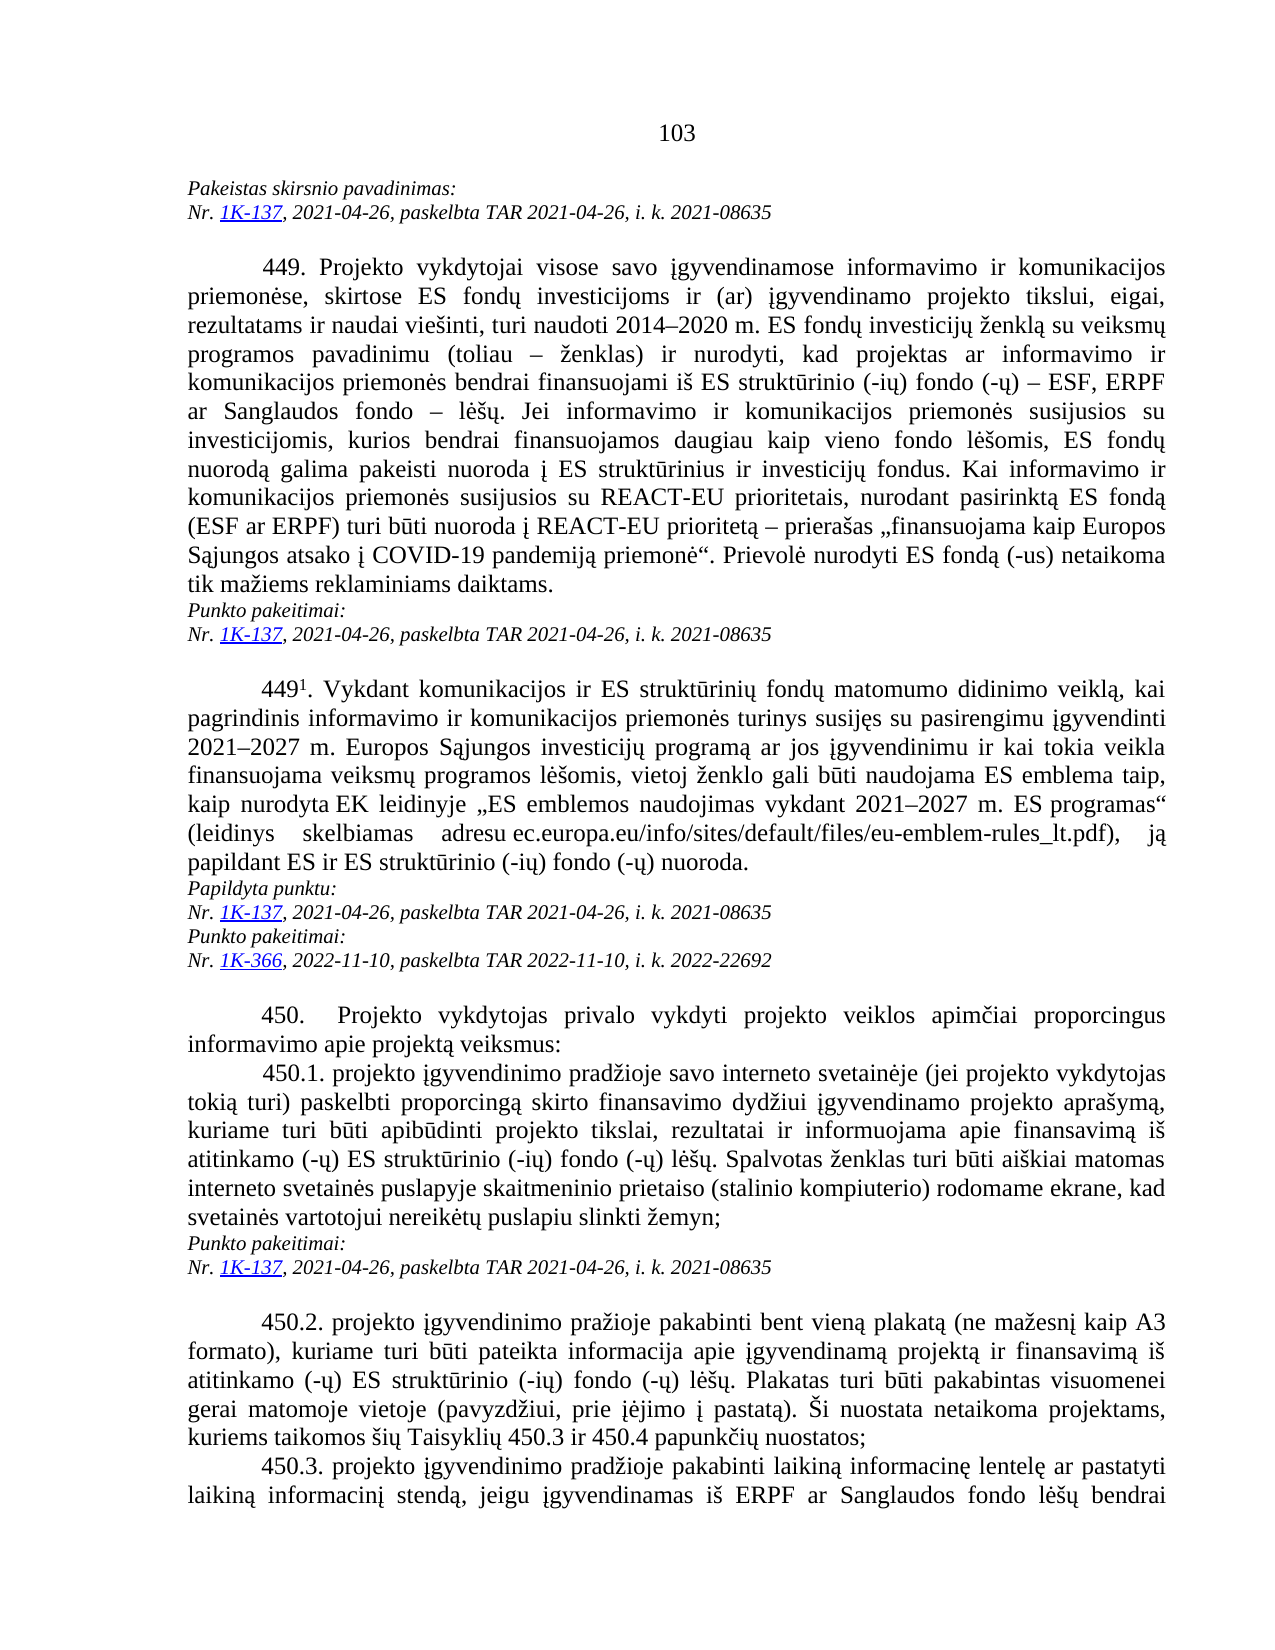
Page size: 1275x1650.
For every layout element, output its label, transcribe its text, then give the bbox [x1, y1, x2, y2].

text 4491. Vykdant komunikacijos ir ES struktūrinių fondų matomumo didinimo veiklą, kai pagrindinis informavimo ir komunikacijos priemonės turinys susijęs su pasirengimu įgyvendinti 2021–2027 m. Europos Sąjungos investicijų programą ar jos įgyvendinimu ir kai tokia veikla finansuojama veiksmų programos lėšomis, vietoj ženklo gali būti naudojama ES emblema taip, kaip nurodyta EK leidinyje „ES emblemos naudojimas vykdant 2021–2027 m. ES programas“ (leidinys skelbiamas adresu ec.europa.eu/info/sites/default/files/eu-emblem-rules_lt.pdf), ją papildant ES ir ES struktūrinio (-ių) fondo (-ų) nuoroda. [187, 674, 1167, 876]
text 450.3. projekto įgyvendinimo pradžioje pakabinti laikiną informacinę lentelę ar pastatyti laikiną informacinį stendą, jeigu įgyvendinamas iš ERPF ar Sanglaudos fondo lėšų bendrai [187, 1451, 1167, 1509]
text Nr. 1K-137, 2021-04-26, paskelbta TAR 2021-04-26, i. k. 2021-08635 [187, 200, 1167, 224]
text Nr. 1K-366, 2022-11-10, paskelbta TAR 2022-11-10, i. k. 2022-22692 [187, 948, 1167, 972]
text 450. Projekto vykdytojas privalo vykdyti projekto veiklos apimčiai proporcingus informavimo apie projektą veiksmus: [187, 1001, 1167, 1058]
text Pakeistas skirsnio pavadinimas: [187, 176, 1167, 200]
text 449. Projekto vykdytojai visose savo įgyvendinamose informavimo ir komunikacijos priemonėse, skirtose ES fondų investicijoms ir (ar) įgyvendinamo projekto tikslui, eigai, rezultatams ir naudai viešinti, turi naudoti 2014–2020 m. ES fondų investicijų ženklą su veiksmų programos pavadinimu (toliau – ženklas) ir nurodyti, kad projektas ar informavimo ir komunikacijos priemonės bendrai finansuojami iš ES struktūrinio (-ių) fondo (-ų) – ESF, ERPF ar Sanglaudos fondo – lėšų. Jei informavimo ir komunikacijos priemonės susijusios su investicijomis, kurios bendrai finansuojamos daugiau kaip vieno fondo lėšomis, ES fondų nuorodą galima pakeisti nuoroda į ES struktūrinius ir investicijų fondus. Kai informavimo ir komunikacijos priemonės susijusios su REACT-EU prioritetais, nurodant pasirinktą ES fondą (ESF ar ERPF) turi būti nuoroda į REACT-EU prioritetą – prierašas „finansuojama kaip Europos Sąjungos atsako į COVID-19 pandemiją priemonė“. Prievolė nurodyti ES fondą (-us) netaikoma tik mažiems reklaminiams daiktams. [187, 252, 1167, 597]
text Nr. 1K-137, 2021-04-26, paskelbta TAR 2021-04-26, i. k. 2021-08635 [187, 1255, 1167, 1279]
text Punkto pakeitimai: [187, 1231, 1167, 1255]
text Punkto pakeitimai: [187, 924, 1167, 948]
text Papildyta punktu: [187, 876, 1167, 900]
text 450.2. projekto įgyvendinimo pražioje pakabinti bent vieną plakatą (ne mažesnį kaip A3 formato), kuriame turi būti pateikta informacija apie įgyvendinamą projektą ir finansavimą iš atitinkamo (-ų) ES struktūrinio (-ių) fondo (-ų) lėšų. Plakatas turi būti pakabintas visuomenei gerai matomoje vietoje (pavyzdžiui, prie įėjimo į pastatą). Ši nuostata netaikoma projektams, kuriems taikomos šių Taisyklių 450.3 ir 450.4 papunkčių nuostatos; [187, 1307, 1167, 1451]
text Punkto pakeitimai: [187, 597, 1167, 622]
text Nr. 1K-137, 2021-04-26, paskelbta TAR 2021-04-26, i. k. 2021-08635 [187, 900, 1167, 924]
text 450.1. projekto įgyvendinimo pradžioje savo interneto svetainėje (jei projekto vykdytojas tokią turi) paskelbti proporcingą skirto finansavimo dydžiui įgyvendinamo projekto aprašymą, kuriame turi būti apibūdinti projekto tikslai, rezultatai ir informuojama apie finansavimą iš atitinkamo (-ų) ES struktūrinio (-ių) fondo (-ų) lėšų. Spalvotas ženklas turi būti aiškiai matomas interneto svetainės puslapyje skaitmeninio prietaiso (stalinio kompiuterio) rodomame ekrane, kad svetainės vartotojui nereikėtų puslapiu slinkti žemyn; [187, 1058, 1167, 1231]
text Nr. 1K-137, 2021-04-26, paskelbta TAR 2021-04-26, i. k. 2021-08635 [187, 622, 1167, 646]
